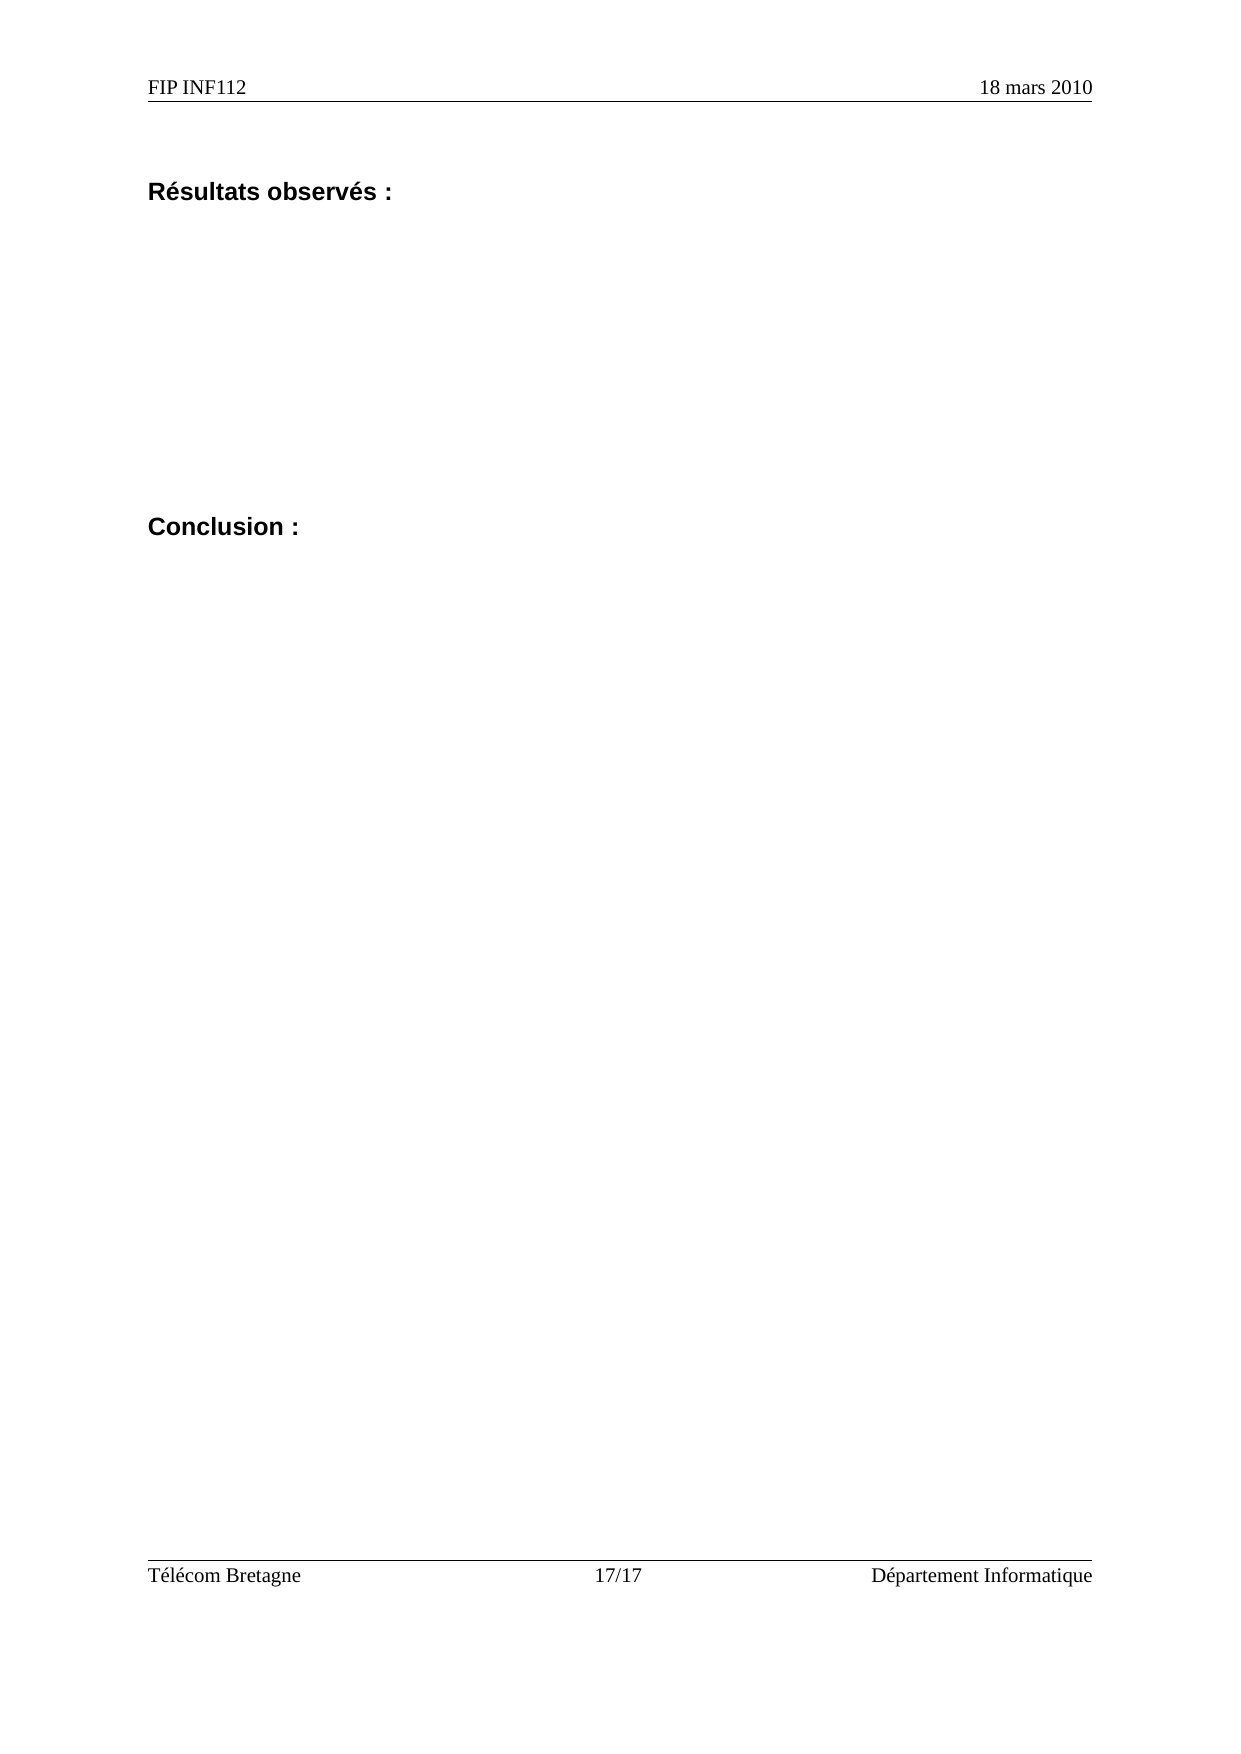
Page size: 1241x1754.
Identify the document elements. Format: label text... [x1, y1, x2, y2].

subtitle Conclusion : [148, 512, 1092, 541]
text Résultats observés : [148, 176, 1092, 205]
